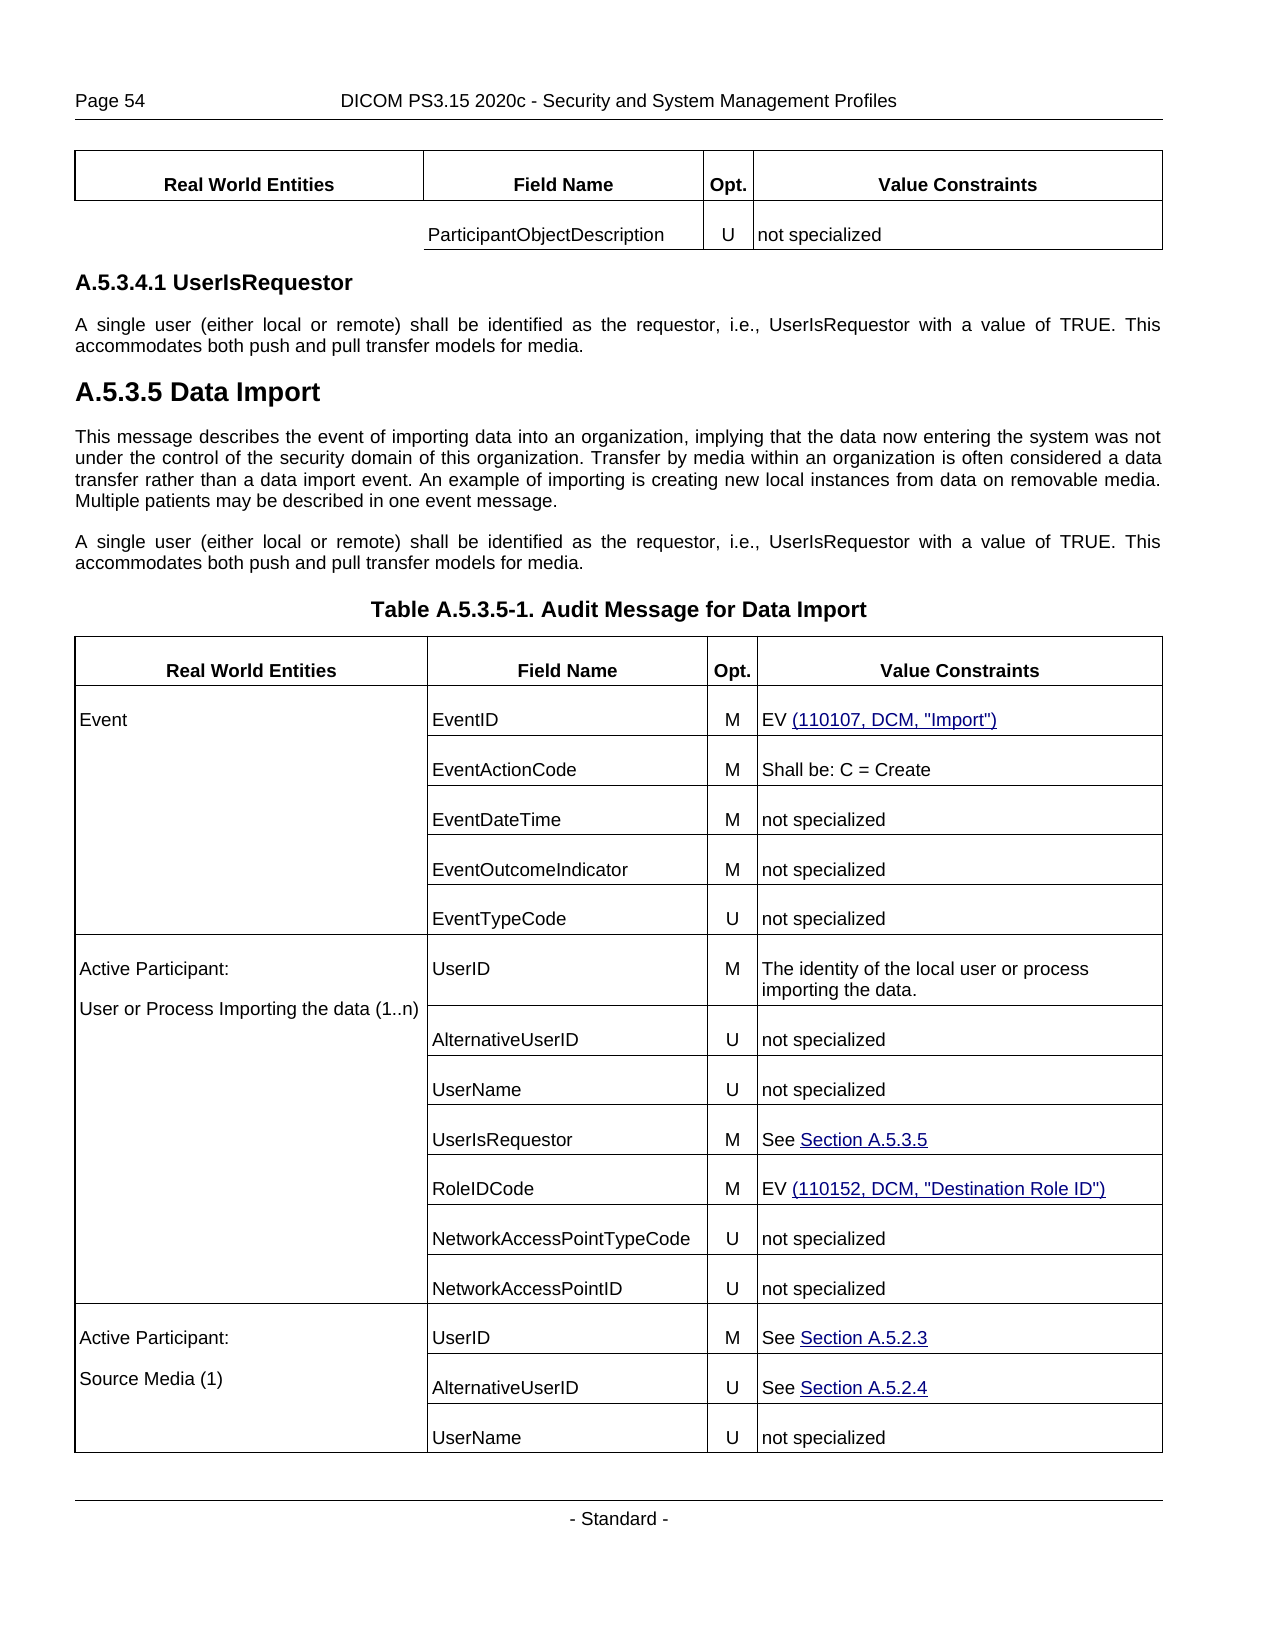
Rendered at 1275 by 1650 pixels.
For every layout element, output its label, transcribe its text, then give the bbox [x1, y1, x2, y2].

table_cell M [708, 786, 757, 834]
table_cell UserIsRequestor [428, 1105, 707, 1154]
table_cell EventOutcomeIndicator [428, 835, 707, 884]
table_cell EventID [428, 686, 707, 735]
table_cell not specialized [758, 1056, 1162, 1104]
table_cell not specialized [758, 1255, 1162, 1303]
text A single user (either local or remote) shall be identified as the requestor, i.e., UserIsRequestor with a value of TRUE. This accommodates both push and pull transfer models for media. [75, 531, 1162, 574]
table_header Opt. [704, 151, 753, 200]
table_cell AlternativeUserID [428, 1006, 707, 1055]
table_cell not specialized [758, 885, 1162, 934]
table_cell U [708, 1205, 757, 1253]
table_header Value Constraints [758, 637, 1162, 685]
table_header Value Constraints [754, 151, 1162, 200]
text A.5.3.4.1 UserIsRequestor [75, 269, 1162, 295]
table_cell Event [76, 686, 427, 934]
table_cell Active Participant: Source Media (1) [76, 1304, 427, 1452]
table_cell NetworkAccessPointID [428, 1255, 707, 1303]
text Table A.5.3.5-1. Audit Message for Data Import [75, 596, 1162, 622]
table_cell not specialized [758, 786, 1162, 834]
table_cell M [708, 686, 757, 735]
table_cell NetworkAccessPointTypeCode [428, 1205, 707, 1253]
table_cell M [708, 1155, 757, 1204]
table_cell EventTypeCode [428, 885, 707, 934]
table_cell U [708, 885, 757, 934]
table_cell UserName [428, 1056, 707, 1104]
table_cell Active Participant: User or Process Importing the data (1..n) [76, 935, 427, 1303]
table_cell See Section A.5.3.5 [758, 1105, 1162, 1154]
table_cell not specialized [758, 835, 1162, 884]
table_cell M [708, 736, 757, 785]
table_cell The identity of the local user or process importing the data. [758, 935, 1162, 1005]
table_cell M [708, 1304, 757, 1353]
text A.5.3.5 Data Import [75, 376, 1162, 407]
table_cell EV (110107, DCM, "Import") [758, 686, 1162, 735]
table_cell not specialized [758, 1006, 1162, 1055]
table_cell M [708, 935, 757, 1005]
table_cell AlternativeUserID [428, 1354, 707, 1402]
table_cell U [708, 1255, 757, 1303]
table_cell U [708, 1006, 757, 1055]
text A single user (either local or remote) shall be identified as the requestor, i.e., UserIsRequestor with a value of TRUE. This accommodates both push and pull transfer models for media. [75, 314, 1162, 357]
table_header Real World Entities [76, 151, 423, 200]
table_cell U [704, 201, 753, 249]
table_cell M [708, 835, 757, 884]
table_header Field Name [424, 151, 703, 200]
table_cell EV (110152, DCM, "Destination Role ID") [758, 1155, 1162, 1204]
table_cell UserID [428, 1304, 707, 1353]
table_cell UserID [428, 935, 707, 1005]
table_header Opt. [708, 637, 757, 685]
table_header Field Name [428, 637, 707, 685]
text This message describes the event of importing data into an organization, implying that the data now entering the system was not under the control of the security domain of this organization. Transfer by media within an organization is often considered a data transfer rather than a data import event. An example of importing is creating new local instances from data on removable media. Multiple patients may be described in one event message. [75, 426, 1162, 512]
table_cell Shall be: C = Create [758, 736, 1162, 785]
table_cell EventDateTime [428, 786, 707, 834]
table_cell RoleIDCode [428, 1155, 707, 1204]
table_cell See Section A.5.2.3 [758, 1304, 1162, 1353]
table_cell ParticipantObjectDescription [424, 201, 703, 249]
table_cell UserName [428, 1404, 707, 1452]
table_cell See Section A.5.2.4 [758, 1354, 1162, 1402]
table_cell not specialized [758, 1404, 1162, 1452]
table_cell U [708, 1056, 757, 1104]
table_cell not specialized [758, 1205, 1162, 1253]
table_cell M [708, 1105, 757, 1154]
table_cell not specialized [754, 201, 1162, 249]
table_cell U [708, 1404, 757, 1452]
table_cell EventActionCode [428, 736, 707, 785]
table_header Real World Entities [76, 637, 427, 685]
table_cell U [708, 1354, 757, 1402]
